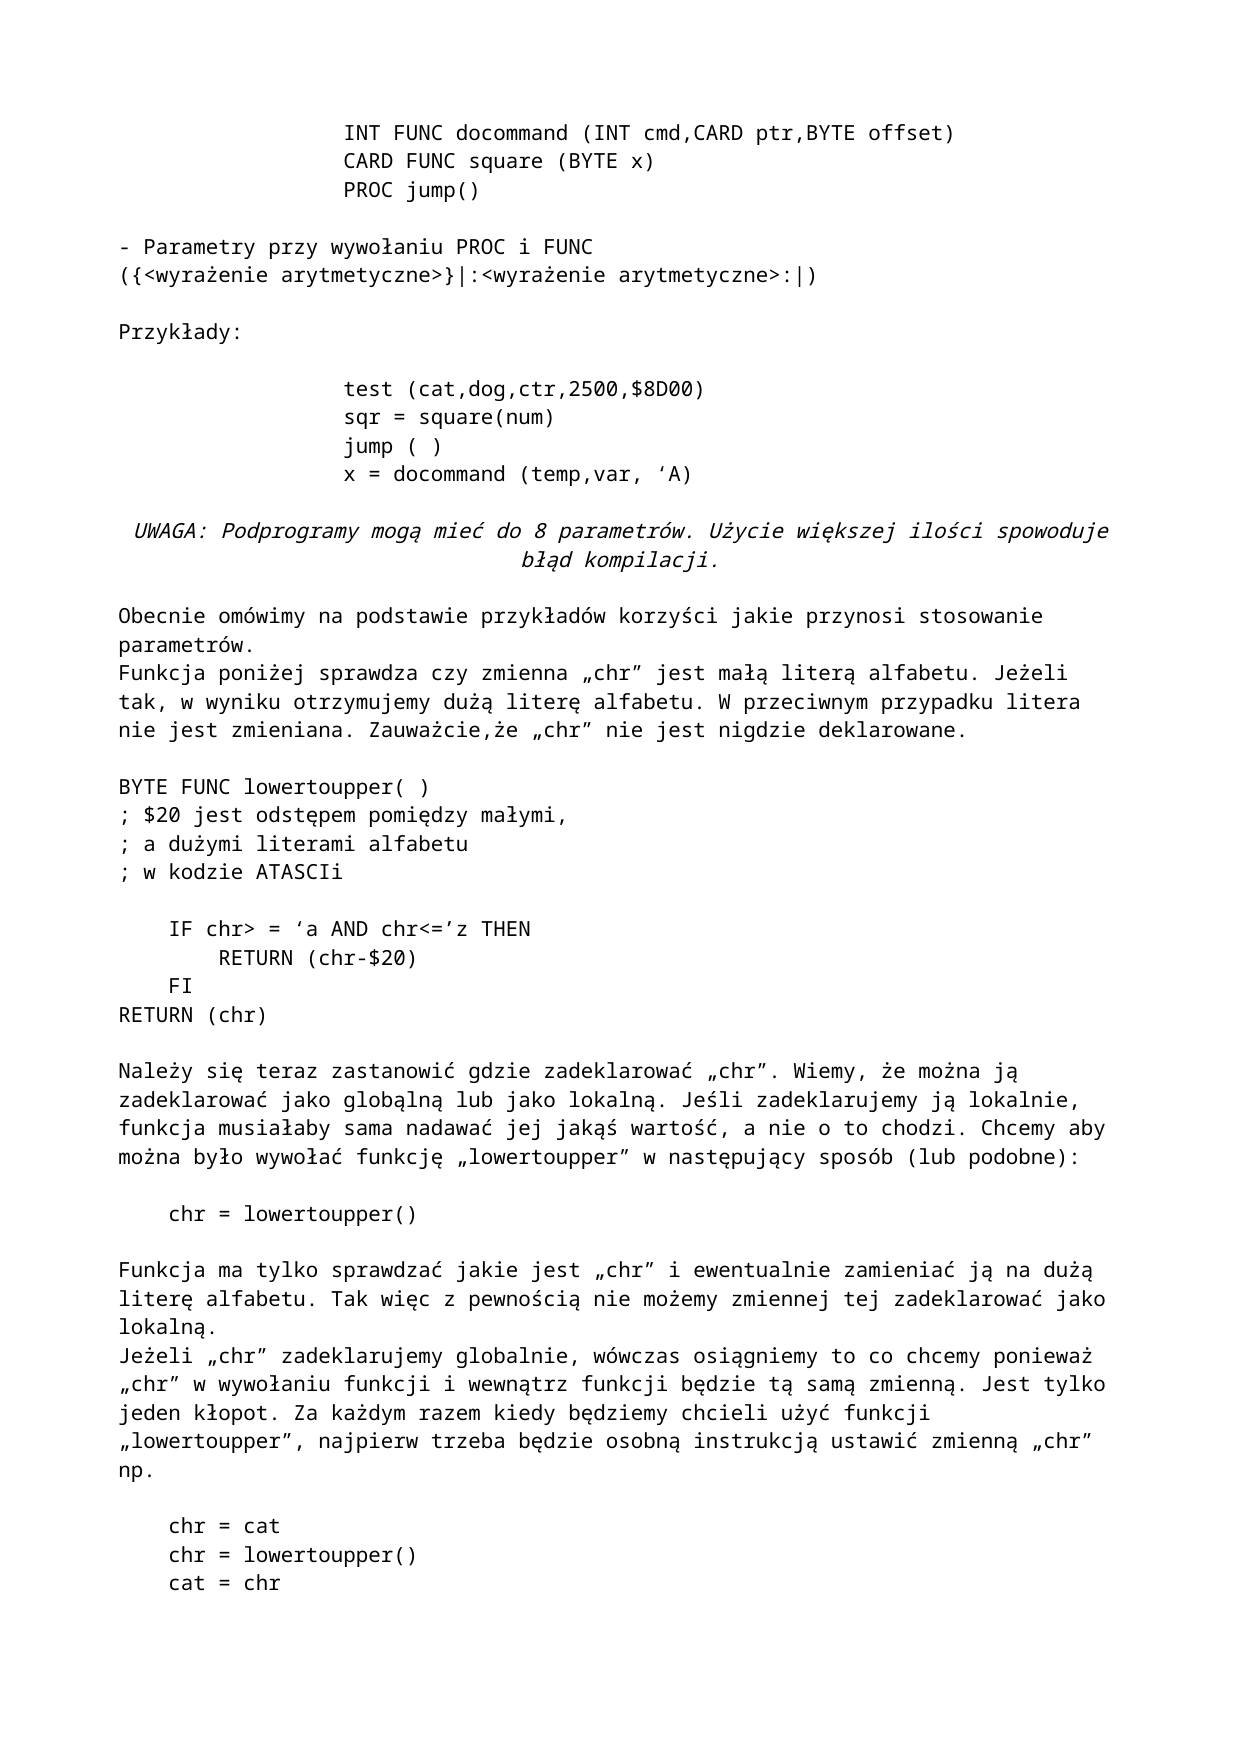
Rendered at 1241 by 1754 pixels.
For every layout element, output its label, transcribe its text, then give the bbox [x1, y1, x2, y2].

text - Parametry przy wywołaniu PROC i FUNC [118, 232, 1122, 260]
text UWAGA: Podprogramy mogą mieć do 8 parametrów. Użycie większej ilości spowoduje błąd kompilacji. [118, 516, 1122, 573]
text cat = chr [118, 1568, 1122, 1597]
text Funkcja ma tylko sprawdzać jakie jest „chr” i ewentualnie zamieniać ją na dużą literę alfabetu. Tak więc z pewnością nie możemy zmiennej tej zadeklarować jako lokalną. [118, 1256, 1122, 1341]
text FI [118, 971, 1122, 1000]
text chr = cat [118, 1512, 1122, 1540]
text Przykłady: [118, 317, 1122, 346]
text ; $20 jest odstępem pomiędzy małymi, [118, 801, 1122, 829]
text ({<wyrażenie arytmetyczne>}|:<wyrażenie arytmetyczne>:|) [118, 260, 1122, 289]
text Jeżeli „chr” zadeklarujemy globalnie, wówczas osiągniemy to co chcemy ponieważ „chr” w wywołaniu funkcji i wewnątrz funkcji będzie tą samą zmienną. Jest tylko jeden kłopot. Za każdym razem kiedy będziemy chcieli użyć funkcji „lowertoupper”, najpierw trzeba będzie osobną instrukcją ustawić zmienną „chr” np. [118, 1341, 1122, 1483]
text jump ( ) [293, 431, 1122, 459]
text chr = lowertoupper() [118, 1540, 1122, 1568]
text BYTE FUNC lowertoupper( ) [118, 772, 1122, 801]
text x = docommand (temp,var, ‘A) [293, 459, 1122, 488]
text test (cat,dog,ctr,2500,$8D00) [293, 374, 1122, 402]
text ; a dużymi literami alfabetu [118, 829, 1122, 857]
text Należy się teraz zastanowić gdzie zadeklarować „chr”. Wiemy, że można ją zadeklarować jako globąlną lub jako lokalną. Jeśli zadeklarujemy ją lokalnie, funkcja musiałaby sama nadawać jej jakąś wartość, a nie o to chodzi. Chcemy aby można było wywołać funkcję „lowertoupper” w następujący sposób (lub podobne): [118, 1057, 1122, 1170]
text sqr = square(num) [293, 402, 1122, 431]
text INT FUNC docommand (INT cmd,CARD ptr,BYTE offset) [293, 118, 1122, 147]
text PROC jump() [293, 175, 1122, 203]
text CARD FUNC square (BYTE x) [293, 147, 1122, 175]
text RETURN (chr-$20) [118, 943, 1122, 971]
text ; w kodzie ATASCIi [118, 857, 1122, 886]
text Obecnie omówimy na podstawie przykładów korzyści jakie przynosi stosowanie parametrów. [118, 602, 1122, 658]
text IF chr> = ‘a AND chr<=’z THEN [118, 914, 1122, 943]
text Funkcja poniżej sprawdza czy zmienna „chr” jest małą literą alfabetu. Jeżeli tak, w wyniku otrzymujemy dużą literę alfabetu. W przeciwnym przypadku litera nie jest zmieniana. Zauważcie,że „chr” nie jest nigdzie deklarowane. [118, 658, 1122, 744]
text chr = lowertoupper() [118, 1199, 1122, 1227]
text RETURN (chr) [118, 1000, 1122, 1028]
